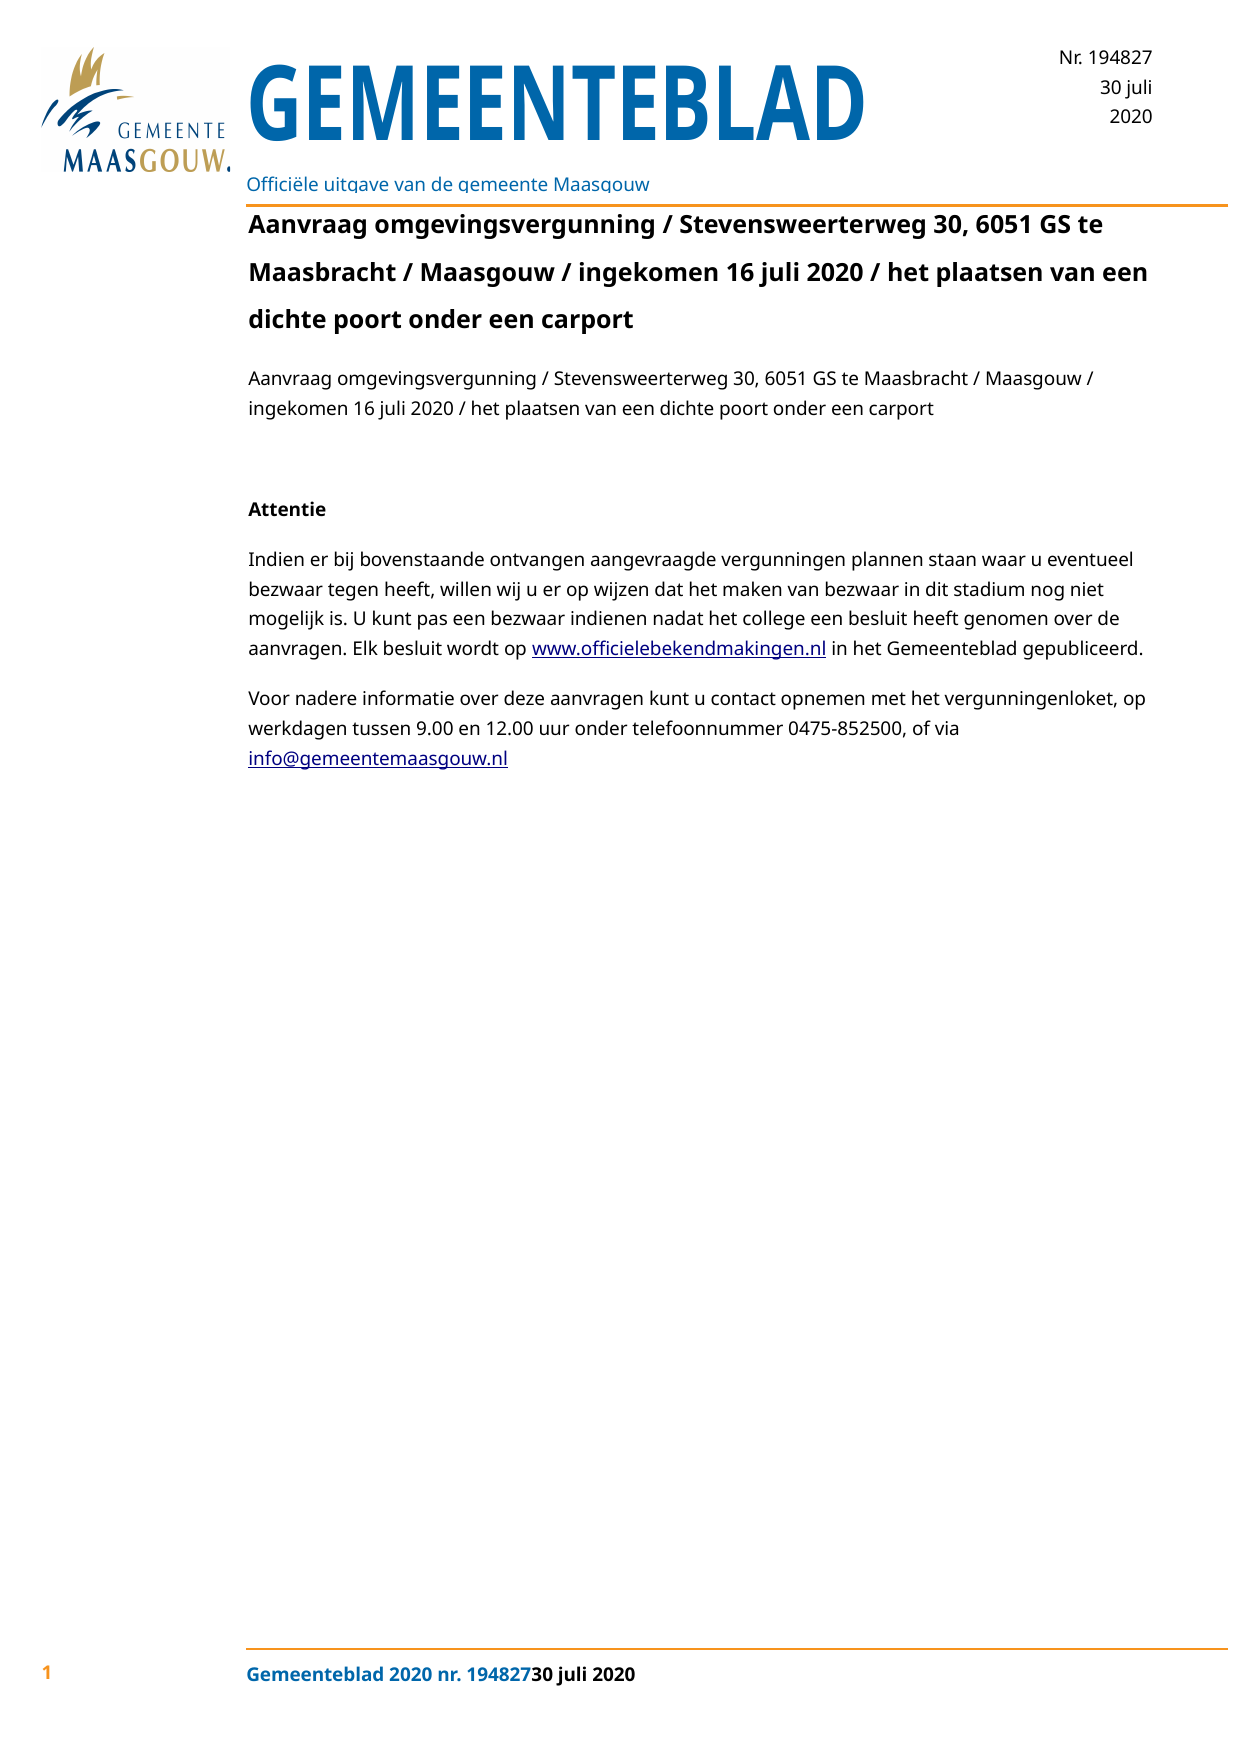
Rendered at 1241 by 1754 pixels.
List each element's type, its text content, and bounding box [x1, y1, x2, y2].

text Indien er bij bovenstaande ontvangen aangevraagde vergunningen plannen staan waar u eventueel bezwaar tegen heeft, willen wij u er op wijzen dat het maken van bezwaar in dit stadium nog niet mogelijk is. U kunt pas een bezwaar indienen nadat het college een besluit heeft genomen over de aanvragen. Elk besluit wordt op www.officielebekendmakingen.nl in het Gemeenteblad gepubliceerd. [248, 546, 1152, 661]
text Attentie [248, 496, 1152, 522]
text Aanvraag omgevingsvergunning / Stevensweerterweg 30, 6051 GS te Maasbracht / Maasgouw / ingekomen 16 juli 2020 / het plaatsen van een dichte poort onder een carport [248, 207, 1152, 336]
text Voor nadere informatie over deze aanvragen kunt u contact opnemen met het vergunningenloket, op werkdagen tussen 9.00 en 12.00 uur onder telefoonnummer 0475-852500, of via info@gemeentemaasgouw.nl [248, 686, 1152, 770]
text Aanvraag omgevingsvergunning / Stevensweerterweg 30, 6051 GS te Maasbracht / Maasgouw / ingekomen 16 juli 2020 / het plaatsen van een dichte poort onder een carport [248, 366, 1152, 421]
picture [41, 47, 231, 172]
